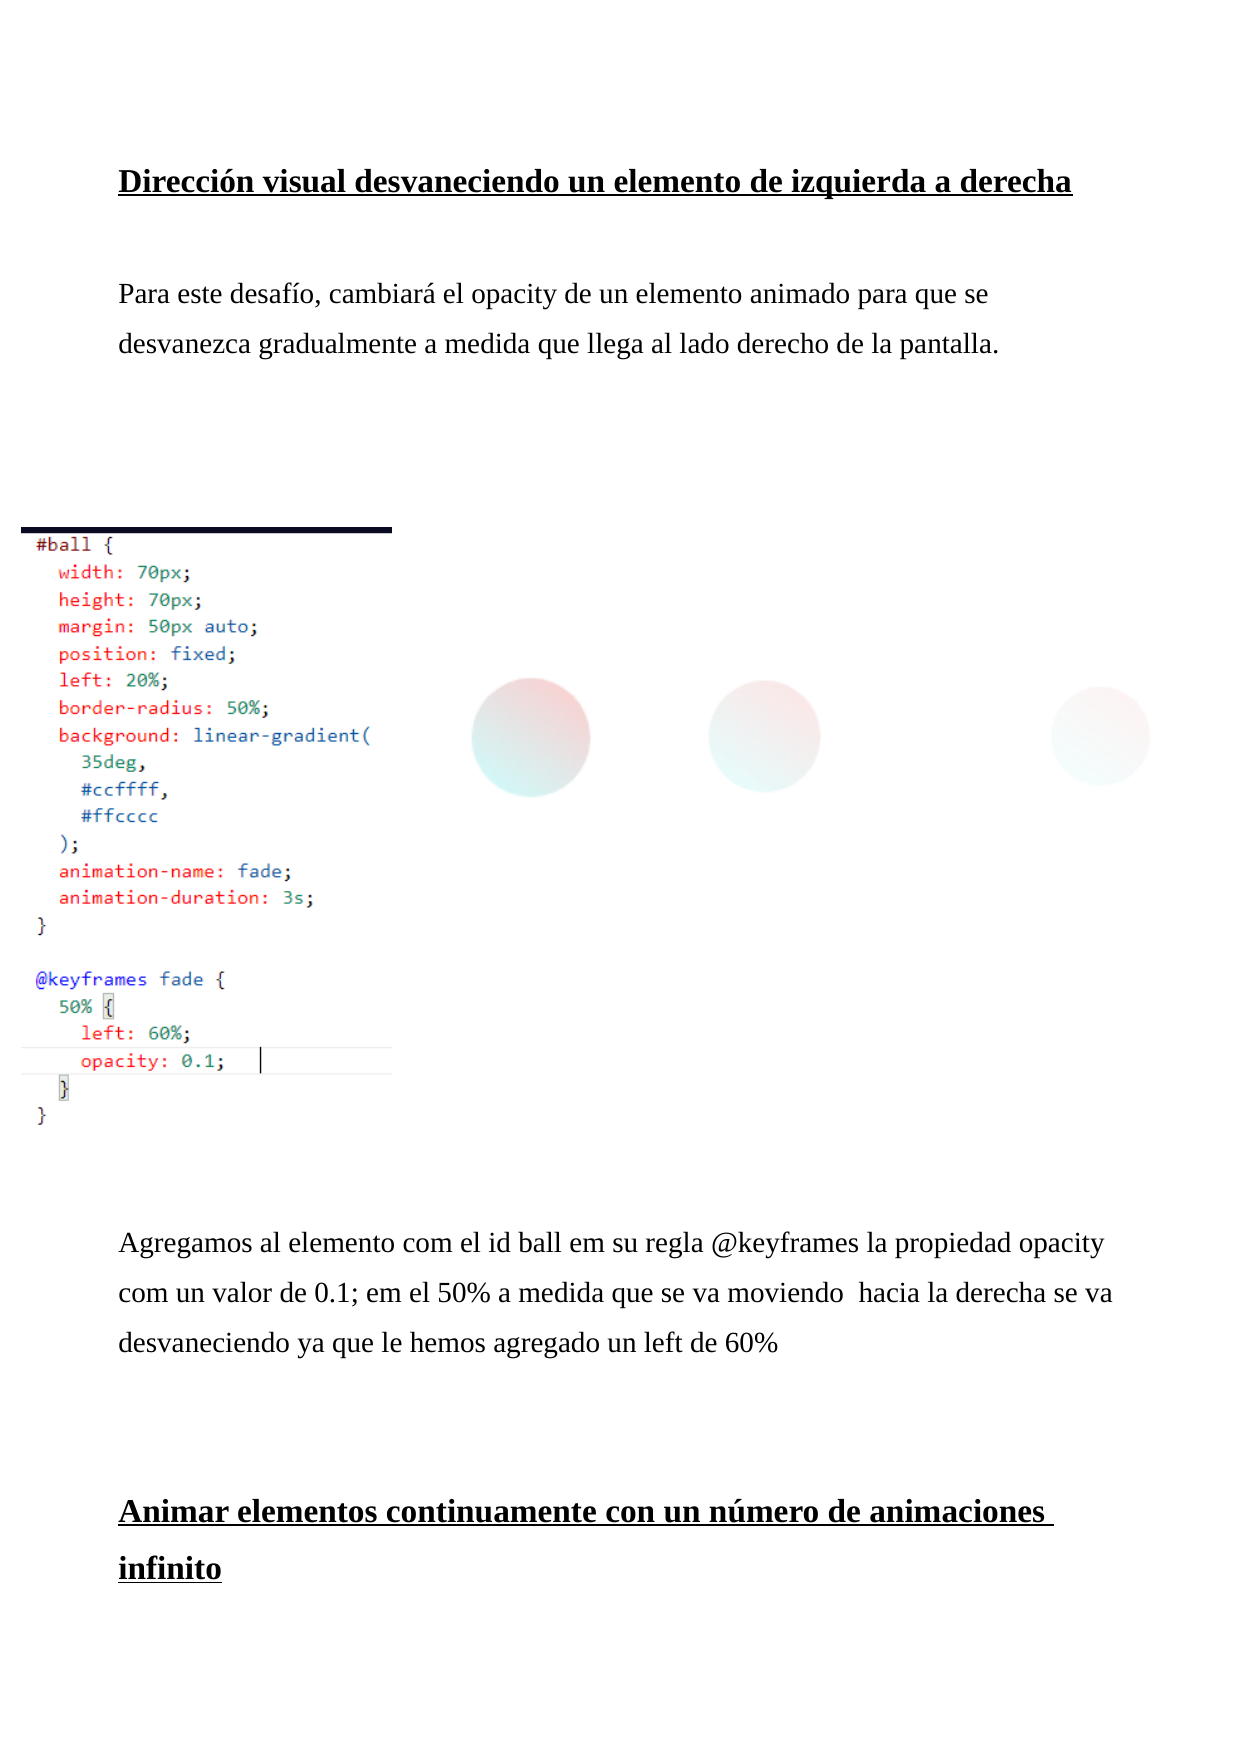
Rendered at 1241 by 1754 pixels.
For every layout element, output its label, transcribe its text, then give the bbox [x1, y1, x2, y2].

text Para este desafío, cambiará el opacity de un elemento animado para que se desvanezca gradualmente a medida que llega al lado derecho de la pantalla. [118, 276, 1122, 360]
text Agregamos al elemento com el id ball em su regla @keyframes la propiedad opacity com un valor de 0.1; em el 50% a medida que se va moviendo hacia la derecha se va desvaneciendo ya que le hemos agregado un left de 60% [118, 1225, 1122, 1359]
text Animar elementos continuamente con un número de animaciones infinito [118, 1491, 1122, 1587]
text Dirección visual desvaneciendo un elemento de izquierda a derecha [118, 161, 1122, 199]
